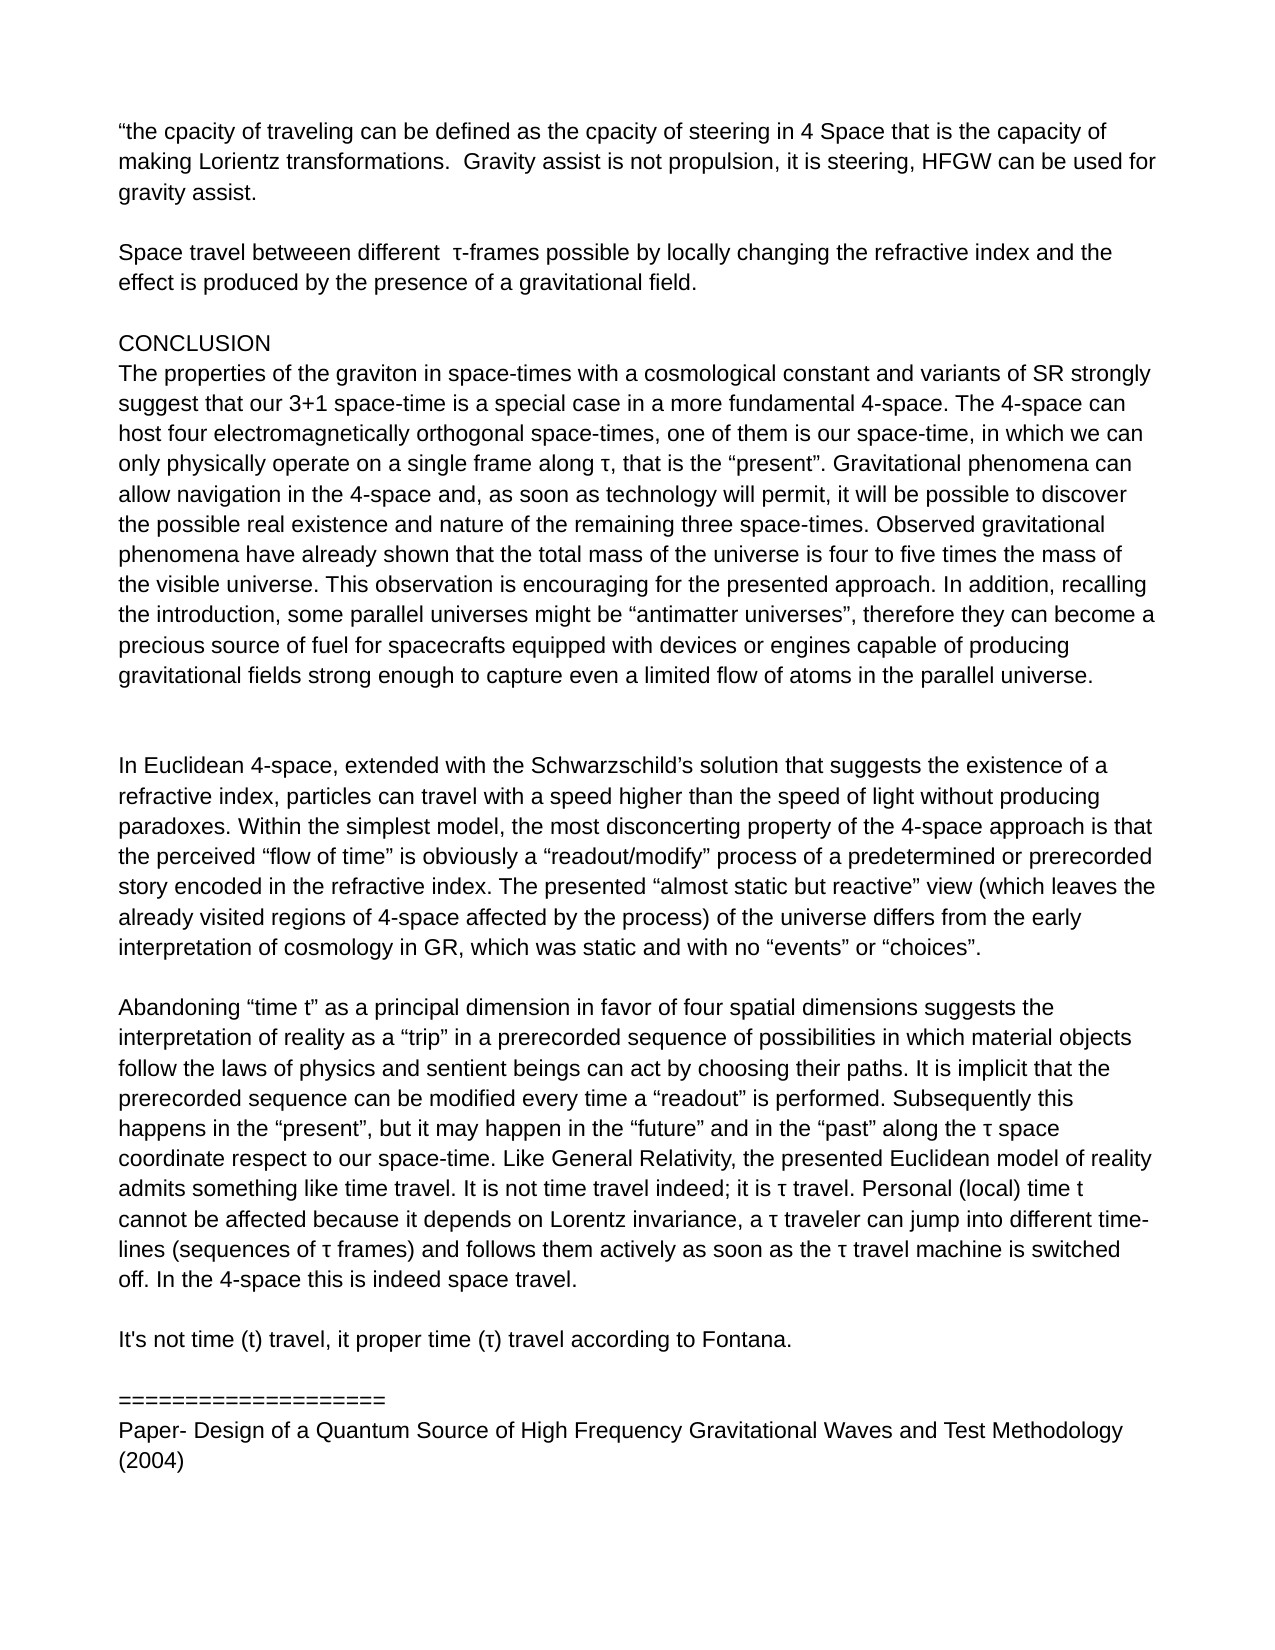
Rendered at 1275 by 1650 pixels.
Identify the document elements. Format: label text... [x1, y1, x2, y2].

text CONCLUSION [118, 329, 1157, 356]
text Abandoning “time t” as a principal dimension in favor of four spatial dimensions suggests the interpretation of reality as a “trip” in a prerecorded sequence of possibilities in which material objects follow the laws of physics and sentient beings can act by choosing their paths. It is implicit that the prerecorded sequence can be modified every time a “readout” is performed. Subsequently this happens in the “present”, but it may happen in the “future” and in the “past” along the τ space coordinate respect to our space-time. Like General Relativity, the presented Euclidean model of reality admits something like time travel. It is not time travel indeed; it is τ travel. Personal (local) time t cannot be affected because it depends on Lorentz invariance, a τ traveler can jump into different time-lines (sequences of τ frames) and follows them actively as soon as the τ travel machine is switched off. In the 4-space this is indeed space travel. [118, 994, 1157, 1292]
text Paper- Design of a Quantum Source of High Frequency Gravitational Waves and Test Methodology (2004) [118, 1417, 1157, 1474]
text Space travel betweeen different τ-frames possible by locally changing the refractive index and the effect is produced by the presence of a gravitational field. [118, 239, 1157, 296]
text ==================== [118, 1387, 1157, 1413]
text The properties of the graviton in space-times with a cosmological constant and variants of SR strongly suggest that our 3+1 space-time is a special case in a more fundamental 4-space. The 4-space can host four electromagnetically orthogonal space-times, one of them is our space-time, in which we can only physically operate on a single frame along τ, that is the “present”. Gravitational phenomena can allow navigation in the 4-space and, as soon as technology will permit, it will be possible to discover the possible real existence and nature of the remaining three space-times. Observed gravitational phenomena have already shown that the total mass of the universe is four to five times the mass of the visible universe. This observation is encouraging for the presented approach. In addition, recalling the introduction, some parallel universes might be “antimatter universes”, therefore they can become a precious source of fuel for spacecrafts equipped with devices or engines capable of producing gravitational fields strong enough to capture even a limited flow of atoms in the parallel universe. [118, 360, 1157, 688]
text “the cpacity of traveling can be defined as the cpacity of steering in 4 Space that is the capacity of making Lorientz transformations. Gravity assist is not propulsion, it is steering, HFGW can be used for gravity assist. [118, 118, 1157, 205]
text In Euclidean 4-space, extended with the Schwarzschild’s solution that suggests the existence of a refractive index, particles can travel with a speed higher than the speed of light without producing paradoxes. Within the simplest model, the most disconcerting property of the 4-space approach is that the perceived “flow of time” is obviously a “readout/modify” process of a predetermined or prerecorded story encoded in the refractive index. The presented “almost static but reactive” view (which leaves the already visited regions of 4-space affected by the process) of the universe differs from the early interpretation of cosmology in GR, which was static and with no “events” or “choices”. [118, 752, 1157, 960]
text It's not time (t) travel, it proper time (τ) travel according to Fontana. [118, 1326, 1157, 1353]
